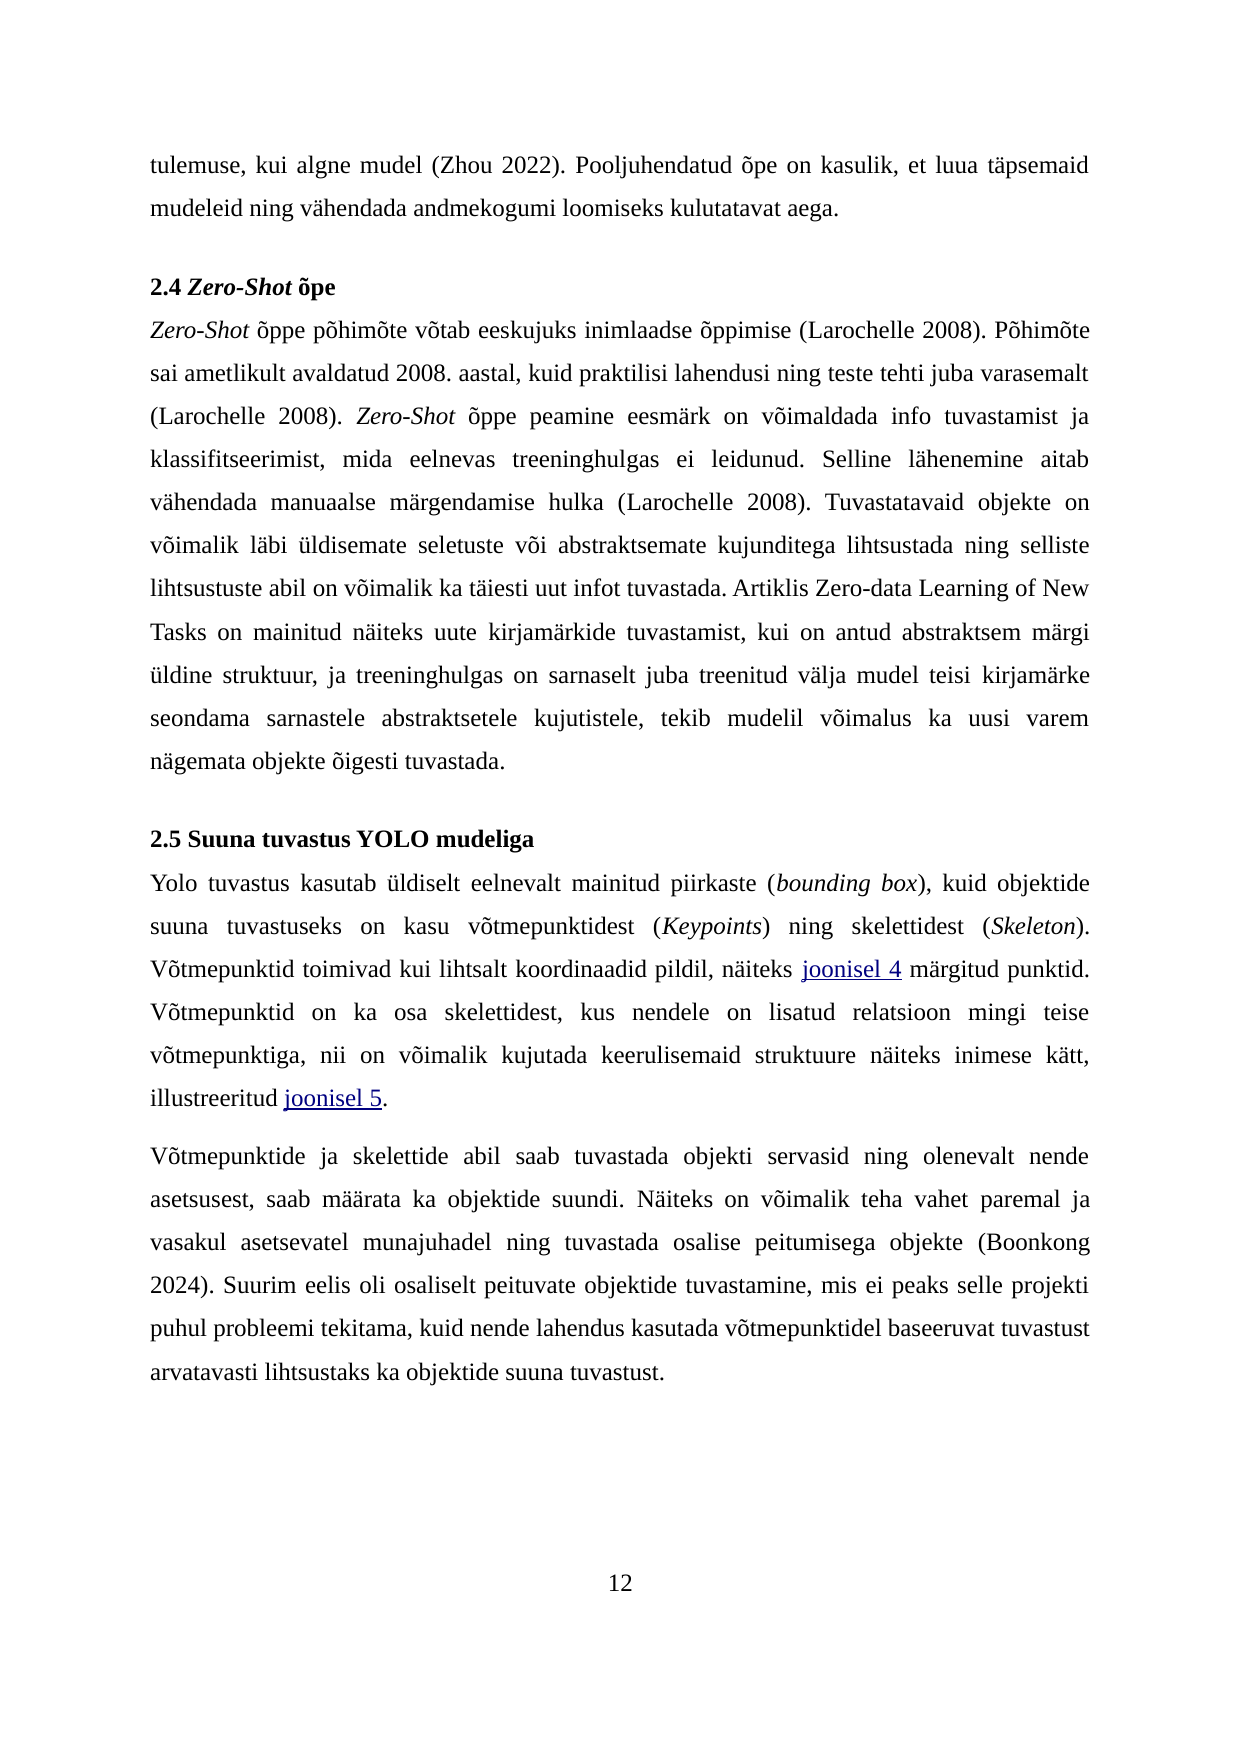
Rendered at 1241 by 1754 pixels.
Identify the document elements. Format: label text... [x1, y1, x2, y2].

subtitle 2.4 Zero-Shot õpe [150, 272, 1090, 300]
text Võtmepunktide ja skelettide abil saab tuvastada objekti servasid ning olenevalt nende asetsusest, saab määrata ka objektide suundi. Näiteks on võimalik teha vahet paremal ja vasakul asetsevatel munajuhadel ning tuvastada osalise peitumisega objekte (Boonkong 2024). Suurim eelis oli osaliselt peituvate objektide tuvastamine, mis ei peaks selle projekti puhul probleemi tekitama, kuid nende lahendus kasutada võtmepunktidel baseeruvat tuvastust arvatavasti lihtsustaks ka objektide suuna tuvastust. [150, 1141, 1090, 1385]
text Yolo tuvastus kasutab üldiselt eelnevalt mainitud piirkaste (bounding box), kuid objektide suuna tuvastuseks on kasu võtmepunktidest (Keypoints) ning skelettidest (Skeleton). Võtmepunktid toimivad kui lihtsalt koordinaadid pildil, näiteks joonisel 4 märgitud punktid. Võtmepunktid on ka osa skelettidest, kus nendele on lisatud relatsioon mingi teise võtmepunktiga, nii on võimalik kujutada keerulisemaid struktuure näiteks inimese kätt, illustreeritud joonisel 5. [150, 868, 1090, 1112]
subtitle 2.5 Suuna tuvastus YOLO mudeliga [150, 824, 1090, 853]
text Zero-Shot õppe põhimõte võtab eeskujuks inimlaadse õppimise (Larochelle 2008). Põhimõte sai ametlikult avaldatud 2008. aastal, kuid praktilisi lahendusi ning teste tehti juba varasemalt (Larochelle 2008). Zero-Shot õppe peamine eesmärk on võimaldada info tuvastamist ja klassifitseerimist, mida eelnevas treeninghulgas ei leidunud. Selline lähenemine aitab vähendada manuaalse märgendamise hulka (Larochelle 2008). Tuvastatavaid objekte on võimalik läbi üldisemate seletuste või abstraktsemate kujunditega lihtsustada ning selliste lihtsustuste abil on võimalik ka täiesti uut infot tuvastada. Artiklis Zero-data Learning of New Tasks on mainitud näiteks uute kirjamärkide tuvastamist, kui on antud abstraktsem märgi üldine struktuur, ja treeninghulgas on sarnaselt juba treenitud välja mudel teisi kirjamärke seondama sarnastele abstraktsetele kujutistele, tekib mudelil võimalus ka uusi varem nägemata objekte õigesti tuvastada. [150, 315, 1090, 775]
text tulemuse, kui algne mudel (Zhou 2022). Pooljuhendatud õpe on kasulik, et luua täpsemaid mudeleid ning vähendada andmekogumi loomiseks kulutatavat aega. [150, 150, 1090, 222]
